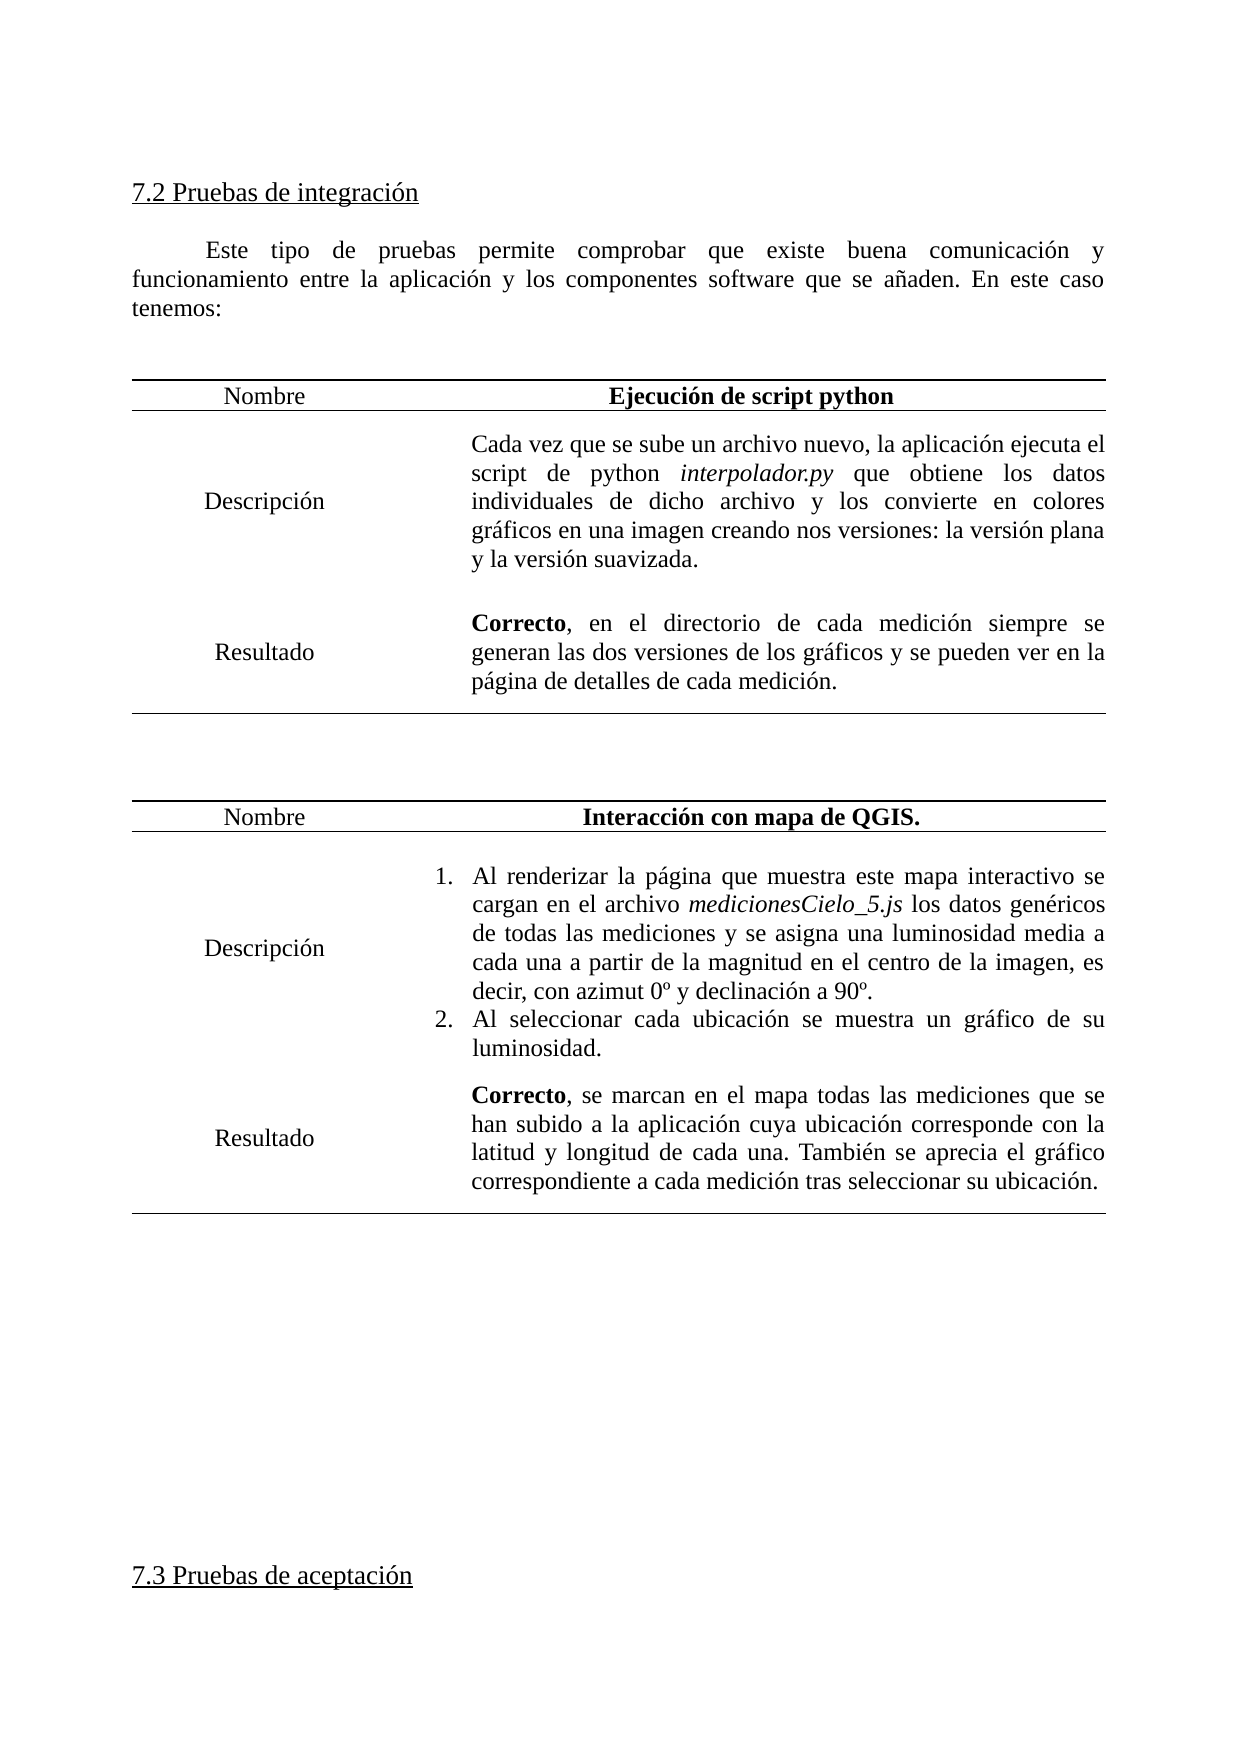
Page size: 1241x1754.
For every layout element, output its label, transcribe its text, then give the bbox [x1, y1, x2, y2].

table_cell Descripción [132, 832, 397, 1062]
table_cell Correcto, se marcan en el mapa todas las mediciones que se han subido a la aplicación cuya ubicación corresponde con la latitud y longitud de cada una. También se aprecia el gráfico correspondiente a cada medición tras seleccionar su ubicación. [397, 1062, 1106, 1213]
table_header Ejecución de script python [397, 381, 1106, 409]
table_cell Correcto, en el directorio de cada medición siempre se generan las dos versiones de los gráficos y se pueden ver en la página de detalles de cada medición. [397, 591, 1106, 712]
table_cell Cada vez que se sube un archivo nuevo, la aplicación ejecuta el script de python interpolador.py que obtiene los datos individuales de dicho archivo y los convierte en colores gráficos en una imagen creando nos versiones: la versión plana y la versión suavizada. [397, 411, 1106, 591]
table_header Nombre [132, 381, 397, 409]
table_header Interacción con mapa de QGIS. [397, 802, 1106, 831]
table_cell Resultado [132, 1062, 397, 1213]
table_cell Descripción [132, 411, 397, 591]
table_cell Resultado [132, 591, 397, 712]
table_cell Al renderizar la página que muestra este mapa interactivo se cargan en el archivo medicionesCielo_5.js los datos genéricos de todas las mediciones y se asigna una luminosidad media a cada una a partir de la magnitud en el centro de la imagen, es decir, con azimut 0º y declinación a 90º. Al seleccionar cada ubicación se muestra un gráfico de su luminosidad. [397, 832, 1106, 1062]
text Este tipo de pruebas permite comprobar que existe buena comunicación y funcionamiento entre la aplicación y los componentes software que se añaden. En este caso tenemos: [132, 236, 1106, 322]
text 7.2 Pruebas de integración [132, 176, 1106, 207]
table_header Nombre [132, 802, 397, 831]
text 7.3 Pruebas de aceptación [132, 1559, 1106, 1590]
